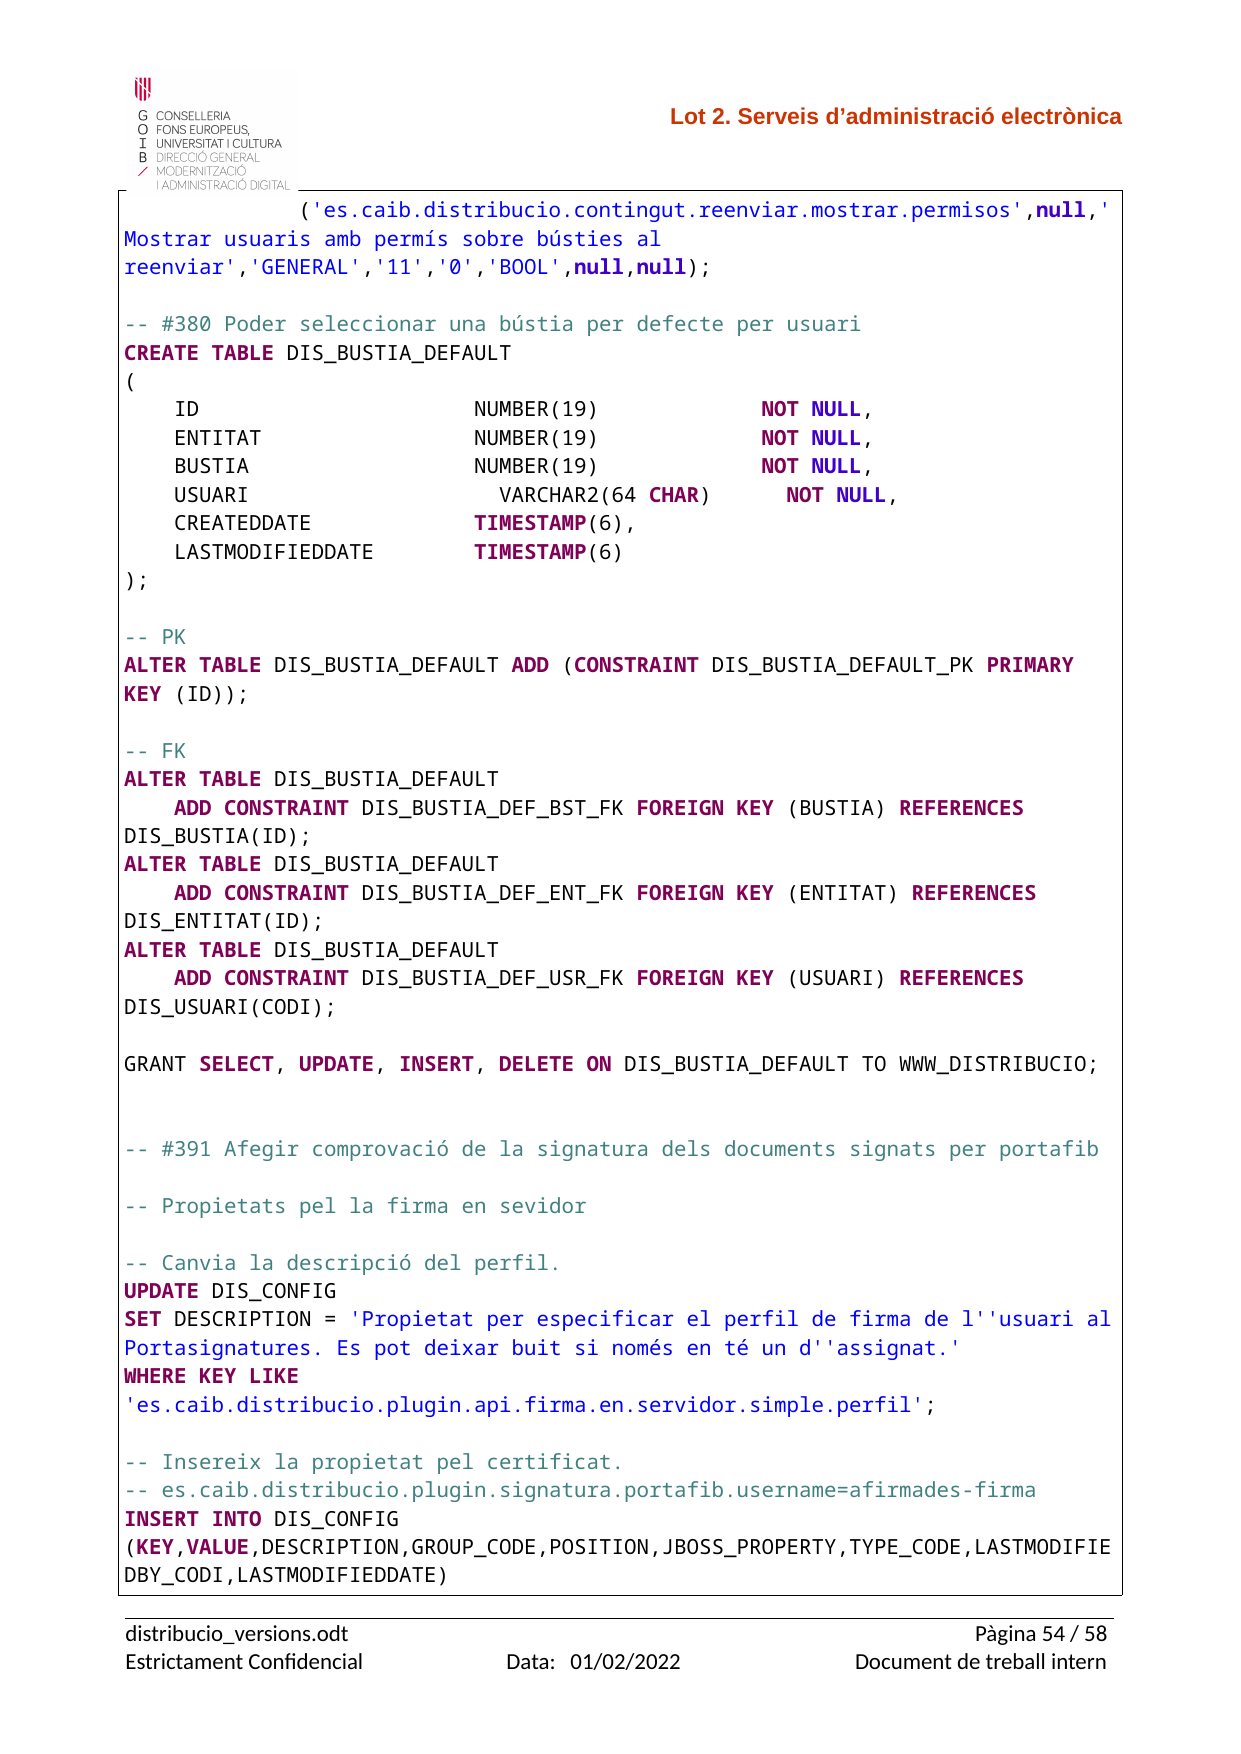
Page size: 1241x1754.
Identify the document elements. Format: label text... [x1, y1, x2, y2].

picture [126, 70, 299, 197]
table_header ('es.caib.distribucio.contingut.reenviar.mostrar.permisos',null,'Mostrar usuaris amb permís sobre bústies al reenviar','GENERAL','11','0','BOOL',null,null); -- #380 Poder seleccionar una bústia per defecte per usuari CREATE TABLE DIS_BUSTIA_DEFAULT ( ID NUMBER(19) NOT NULL, ENTITAT NUMBER(19) NOT NULL, BUSTIA NUMBER(19) NOT NULL, USUARI VARCHAR2(64 CHAR) NOT NULL, CREATEDDATE TIMESTAMP(6), LASTMODIFIEDDATE TIMESTAMP(6) ); -- PK ALTER TABLE DIS_BUSTIA_DEFAULT ADD (CONSTRAINT DIS_BUSTIA_DEFAULT_PK PRIMARY KEY (ID)); -- FK ALTER TABLE DIS_BUSTIA_DEFAULT ADD CONSTRAINT DIS_BUSTIA_DEF_BST_FK FOREIGN KEY (BUSTIA) REFERENCES DIS_BUSTIA(ID); ALTER TABLE DIS_BUSTIA_DEFAULT ADD CONSTRAINT DIS_BUSTIA_DEF_ENT_FK FOREIGN KEY (ENTITAT) REFERENCES DIS_ENTITAT(ID); ALTER TABLE DIS_BUSTIA_DEFAULT ADD CONSTRAINT DIS_BUSTIA_DEF_USR_FK FOREIGN KEY (USUARI) REFERENCES DIS_USUARI(CODI); GRANT SELECT, UPDATE, INSERT, DELETE ON DIS_BUSTIA_DEFAULT TO WWW_DISTRIBUCIO; -- #391 Afegir comprovació de la signatura dels documents signats per portafib -- Propietats pel la firma en sevidor -- Canvia la descripció del perfil. UPDATE DIS_CONFIG SET DESCRIPTION = 'Propietat per especificar el perfil de firma de l''usuari al Portasignatures. Es pot deixar buit si només en té un d''assignat.' WHERE KEY LIKE 'es.caib.distribucio.plugin.api.firma.en.servidor.simple.perfil'; -- Insereix la propietat pel certificat. -- es.caib.distribucio.plugin.signatura.portafib.username=afirmades-firma INSERT INTO DIS_CONFIG (KEY,VALUE,DESCRIPTION,GROUP_CODE,POSITION,JBOSS_PROPERTY,TYPE_CODE,LASTMODIFIEDBY_CODI,LASTMODIFIEDDATE) [119, 191, 1122, 1595]
